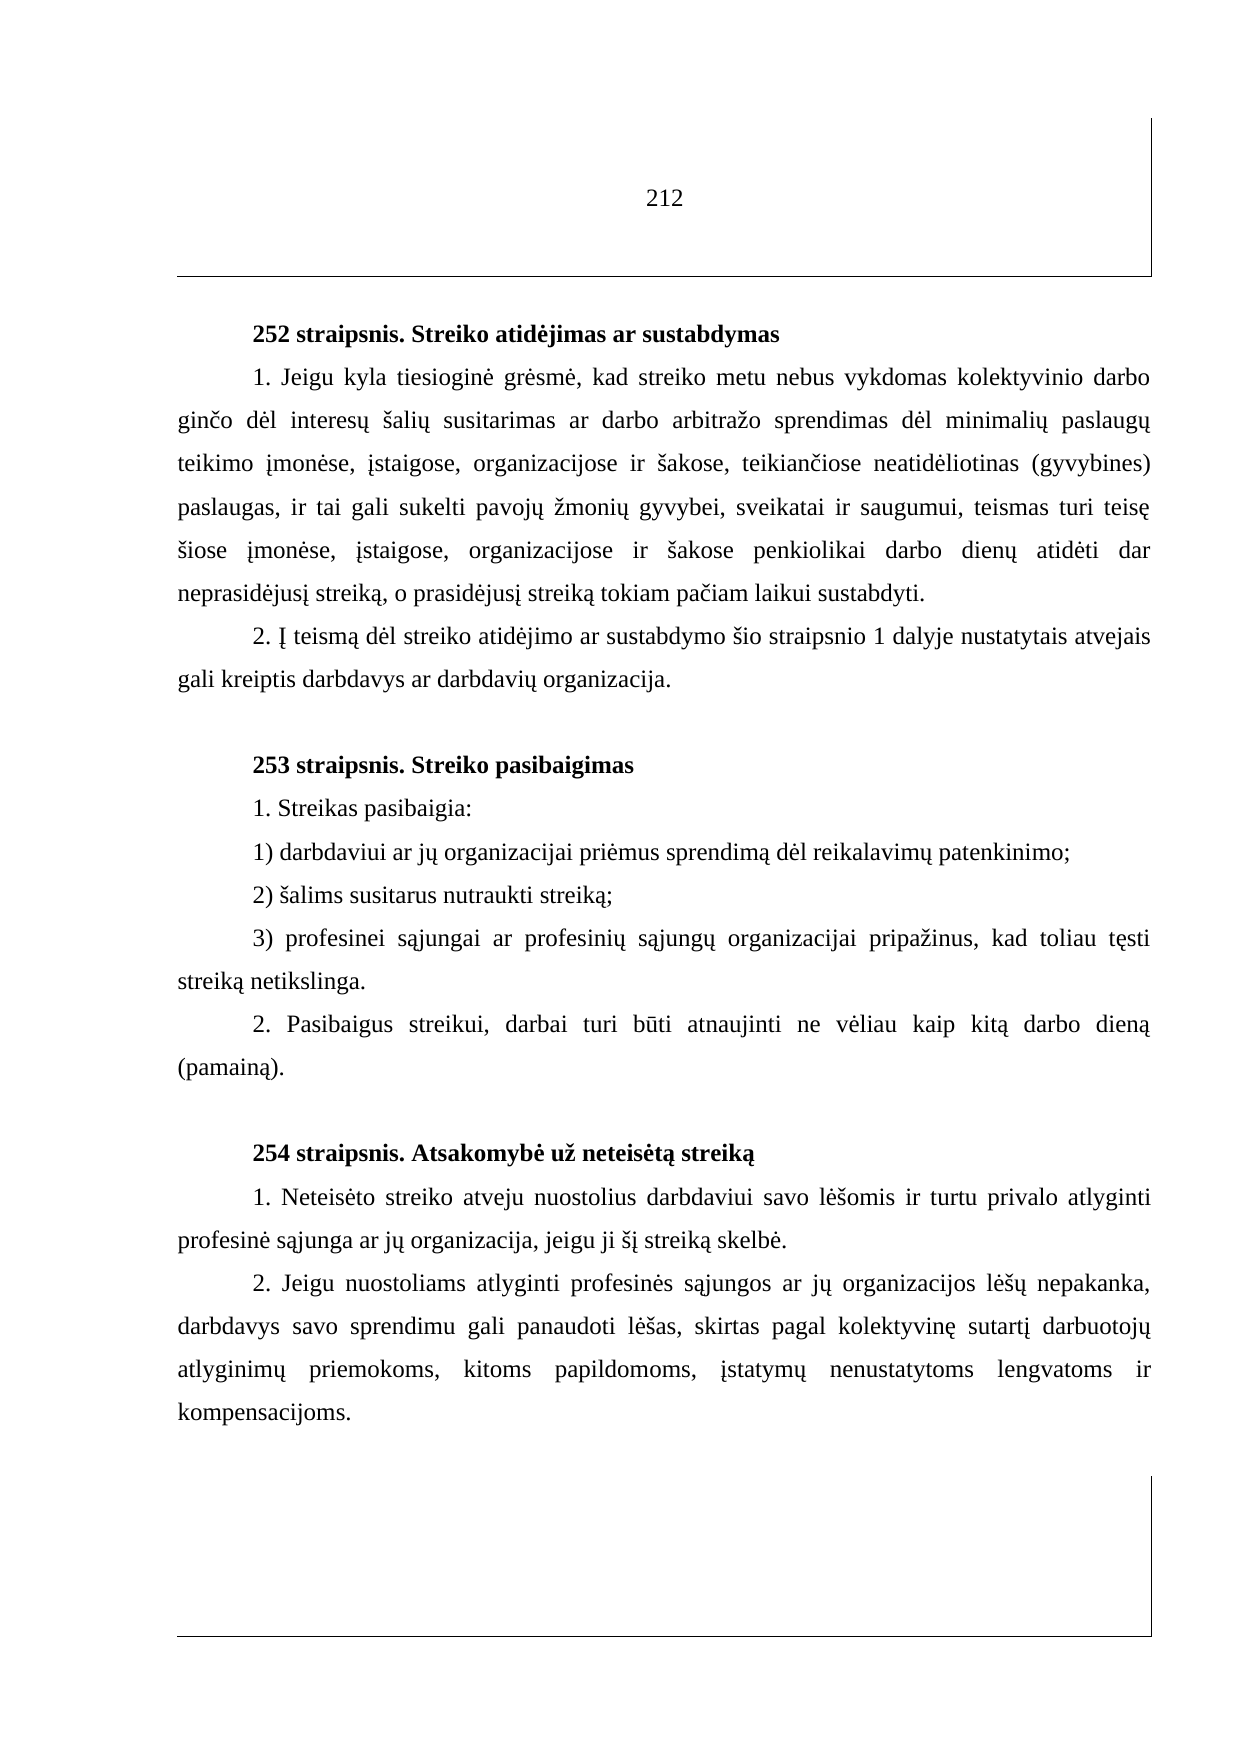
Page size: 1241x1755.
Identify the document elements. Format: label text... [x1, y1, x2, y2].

text 1) darbdaviui ar jų organizacijai priėmus sprendimą dėl reikalavimų patenkinimo; [177, 837, 1152, 865]
text 1. Neteisėto streiko atveju nuostolius darbdaviui savo lėšomis ir turtu privalo atlyginti profesinė sąjunga ar jų organizacija, jeigu ji šį streiką skelbė. [177, 1182, 1152, 1253]
text 1. Jeigu kyla tiesioginė grėsmė, kad streiko metu nebus vykdomas kolektyvinio darbo ginčo dėl interesų šalių susitarimas ar darbo arbitražo sprendimas dėl minimalių paslaugų teikimo įmonėse, įstaigose, organizacijose ir šakose, teikiančiose neatidėliotinas (gyvybines) paslaugas, ir tai gali sukelti pavojų žmonių gyvybei, sveikatai ir saugumui, teismas turi teisę šiose įmonėse, įstaigose, organizacijose ir šakose penkiolikai darbo dienų atidėti dar neprasidėjusį streiką, o prasidėjusį streiką tokiam pačiam laikui sustabdyti. [177, 362, 1152, 607]
text 1. Streikas pasibaigia: [177, 793, 1152, 822]
text 2) šalims susitarus nutraukti streiką; [177, 880, 1152, 908]
subtitle 252 straipsnis. Streiko atidėjimas ar sustabdymas [177, 319, 1152, 348]
text 3) profesinei sąjungai ar profesinių sąjungų organizacijai pripažinus, kad toliau tęsti streiką netikslinga. [177, 923, 1152, 995]
text 2. Pasibaigus streikui, darbai turi būti atnaujinti ne vėliau kaip kitą darbo dieną (pamainą). [177, 1009, 1152, 1081]
subtitle 254 straipsnis. Atsakomybė už neteisėtą streiką [177, 1138, 1152, 1167]
text 2. Į teismą dėl streiko atidėjimo ar sustabdymo šio straipsnio 1 dalyje nustatytais atvejais gali kreiptis darbdavys ar darbdavių organizacija. [177, 621, 1152, 693]
subtitle 253 straipsnis. Streiko pasibaigimas [177, 750, 1152, 779]
text 2. Jeigu nuostoliams atlyginti profesinės sąjungos ar jų organizacijos lėšų nepakanka, darbdavys savo sprendimu gali panaudoti lėšas, skirtas pagal kolektyvinę sutartį darbuotojų atlyginimų priemokoms, kitoms papildomoms, įstatymų nenustatytoms lengvatoms ir kompensacijoms. [177, 1268, 1152, 1426]
